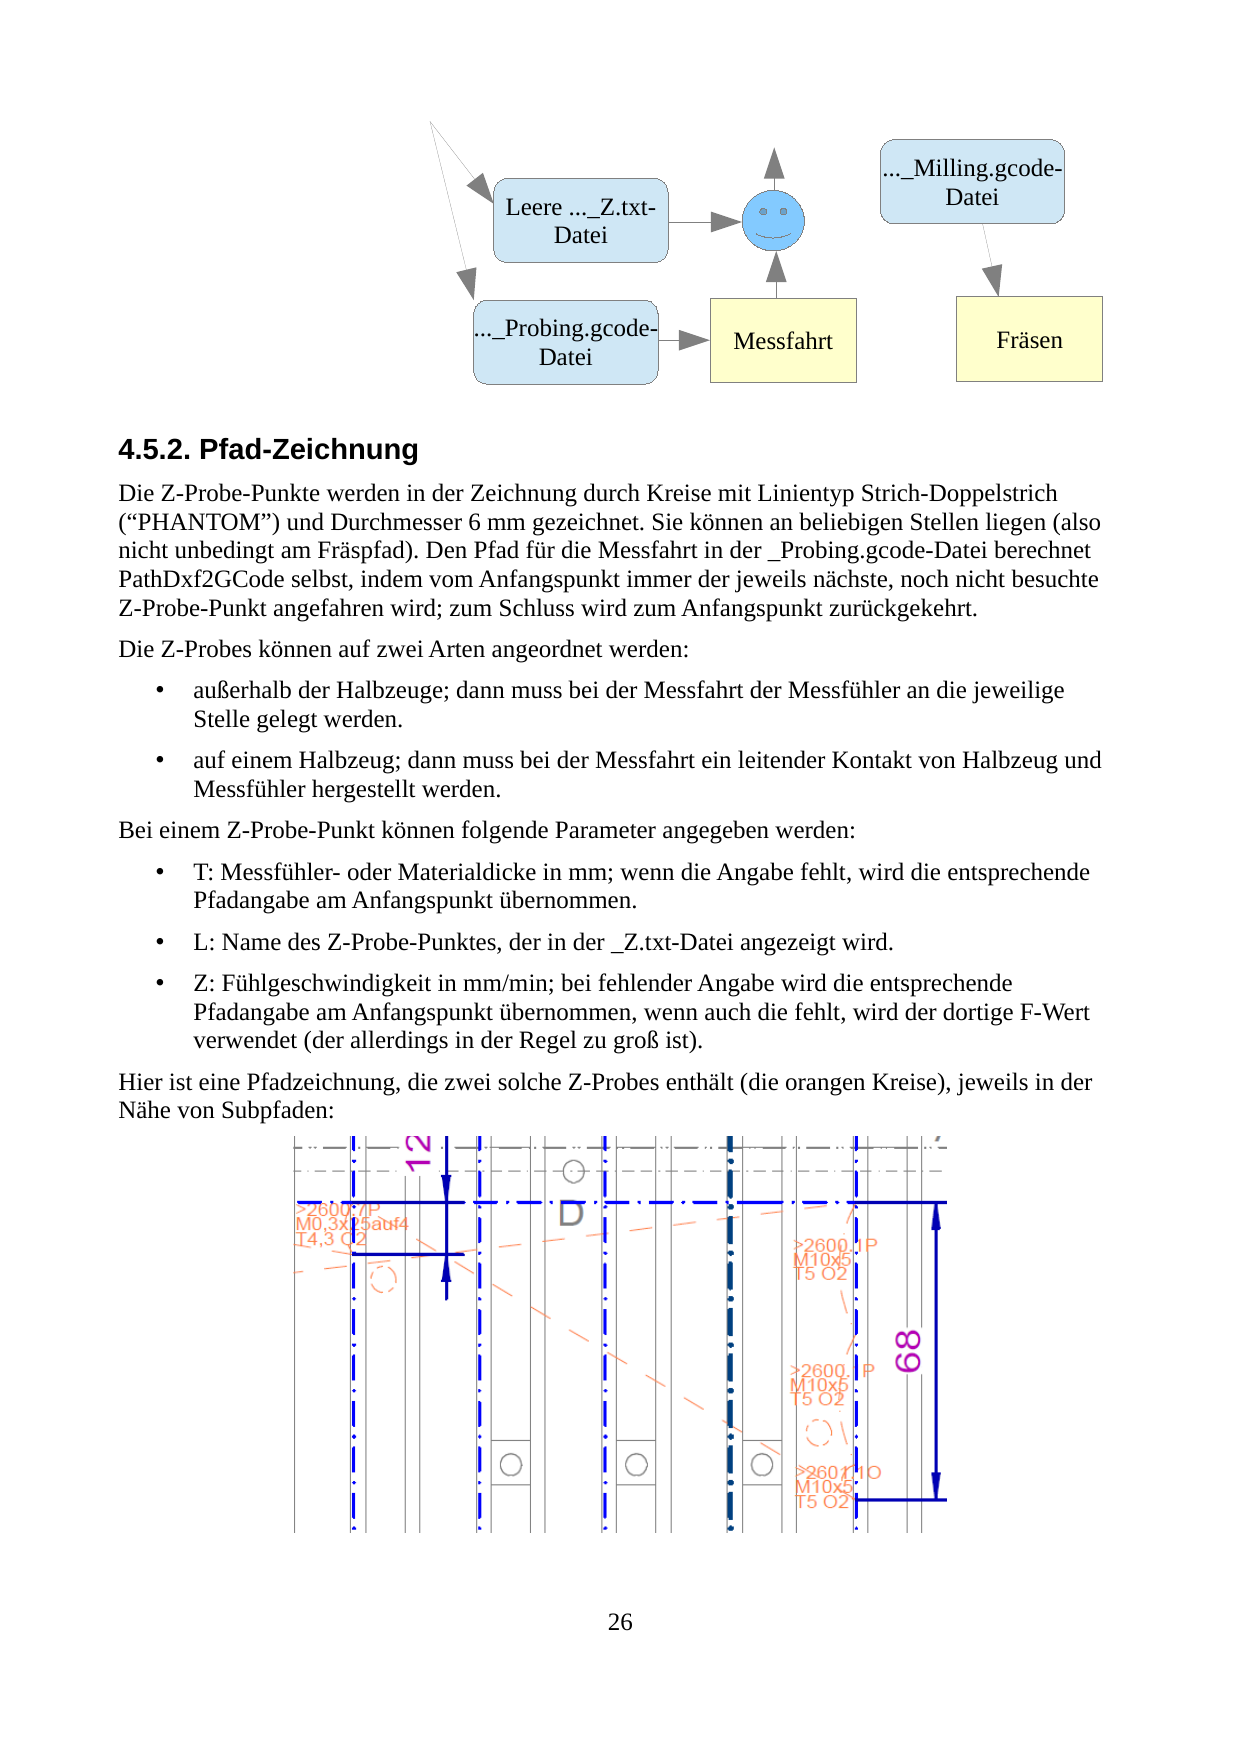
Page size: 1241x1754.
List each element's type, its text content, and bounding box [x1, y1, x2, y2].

text Bei einem Z-Probe-Punkt können folgende Parameter angegeben werden: [118, 815, 1122, 844]
picture [293, 1136, 947, 1533]
list Z: Fühlgeschwindigkeit in mm/min; bei fehlender Angabe wird die entsprechende Pfadangabe am Anfangspunkt übernommen, wenn auch die fehlt, wird der dortige F-Wert verwendet (der allerdings in der Regel zu groß ist). [156, 968, 1122, 1054]
text Die Z-Probes können auf zwei Arten angeordnet werden: [118, 634, 1122, 663]
list T: Messfühler- oder Materialdicke in mm; wenn die Angabe fehlt, wird die entsprechende Pfadangabe am Anfangspunkt übernommen. [156, 857, 1122, 914]
text Hier ist eine Pfadzeichnung, die zwei solche Z-Probes enthält (die orangen Kreise), jeweils in der Nähe von Subpfaden: [118, 1067, 1122, 1124]
text Die Z-Probe-Punkte werden in der Zeichnung durch Kreise mit Linientyp Strich-Doppelstrich (“PHANTOM”) und Durchmesser 6 mm gezeichnet. Sie können an beliebigen Stellen liegen (also nicht unbedingt am Fräspfad). Den Pfad für die Messfahrt in der _Probing.gcode-Datei berechnet PathDxf2GCode selbst, indem vom Anfangspunkt immer der jeweils nächste, noch nicht besuchte Z-Probe-Punkt angefahren wird; zum Schluss wird zum Anfangspunkt zurückgekehrt. [118, 478, 1122, 622]
list außerhalb der Halbzeuge; dann muss bei der Messfahrt der Messfühler an die jeweilige Stelle gelegt werden. [156, 675, 1122, 733]
list L: Name des Z-Probe-Punktes, der in der _Z.txt-Datei angezeigt wird. [156, 927, 1122, 955]
subtitle 4.5.2. Pfad-Zeichnung [118, 432, 1122, 465]
list auf einem Halbzeug; dann muss bei der Messfahrt ein leitender Kontakt von Halbzeug und Messfühler hergestellt werden. [156, 745, 1122, 803]
